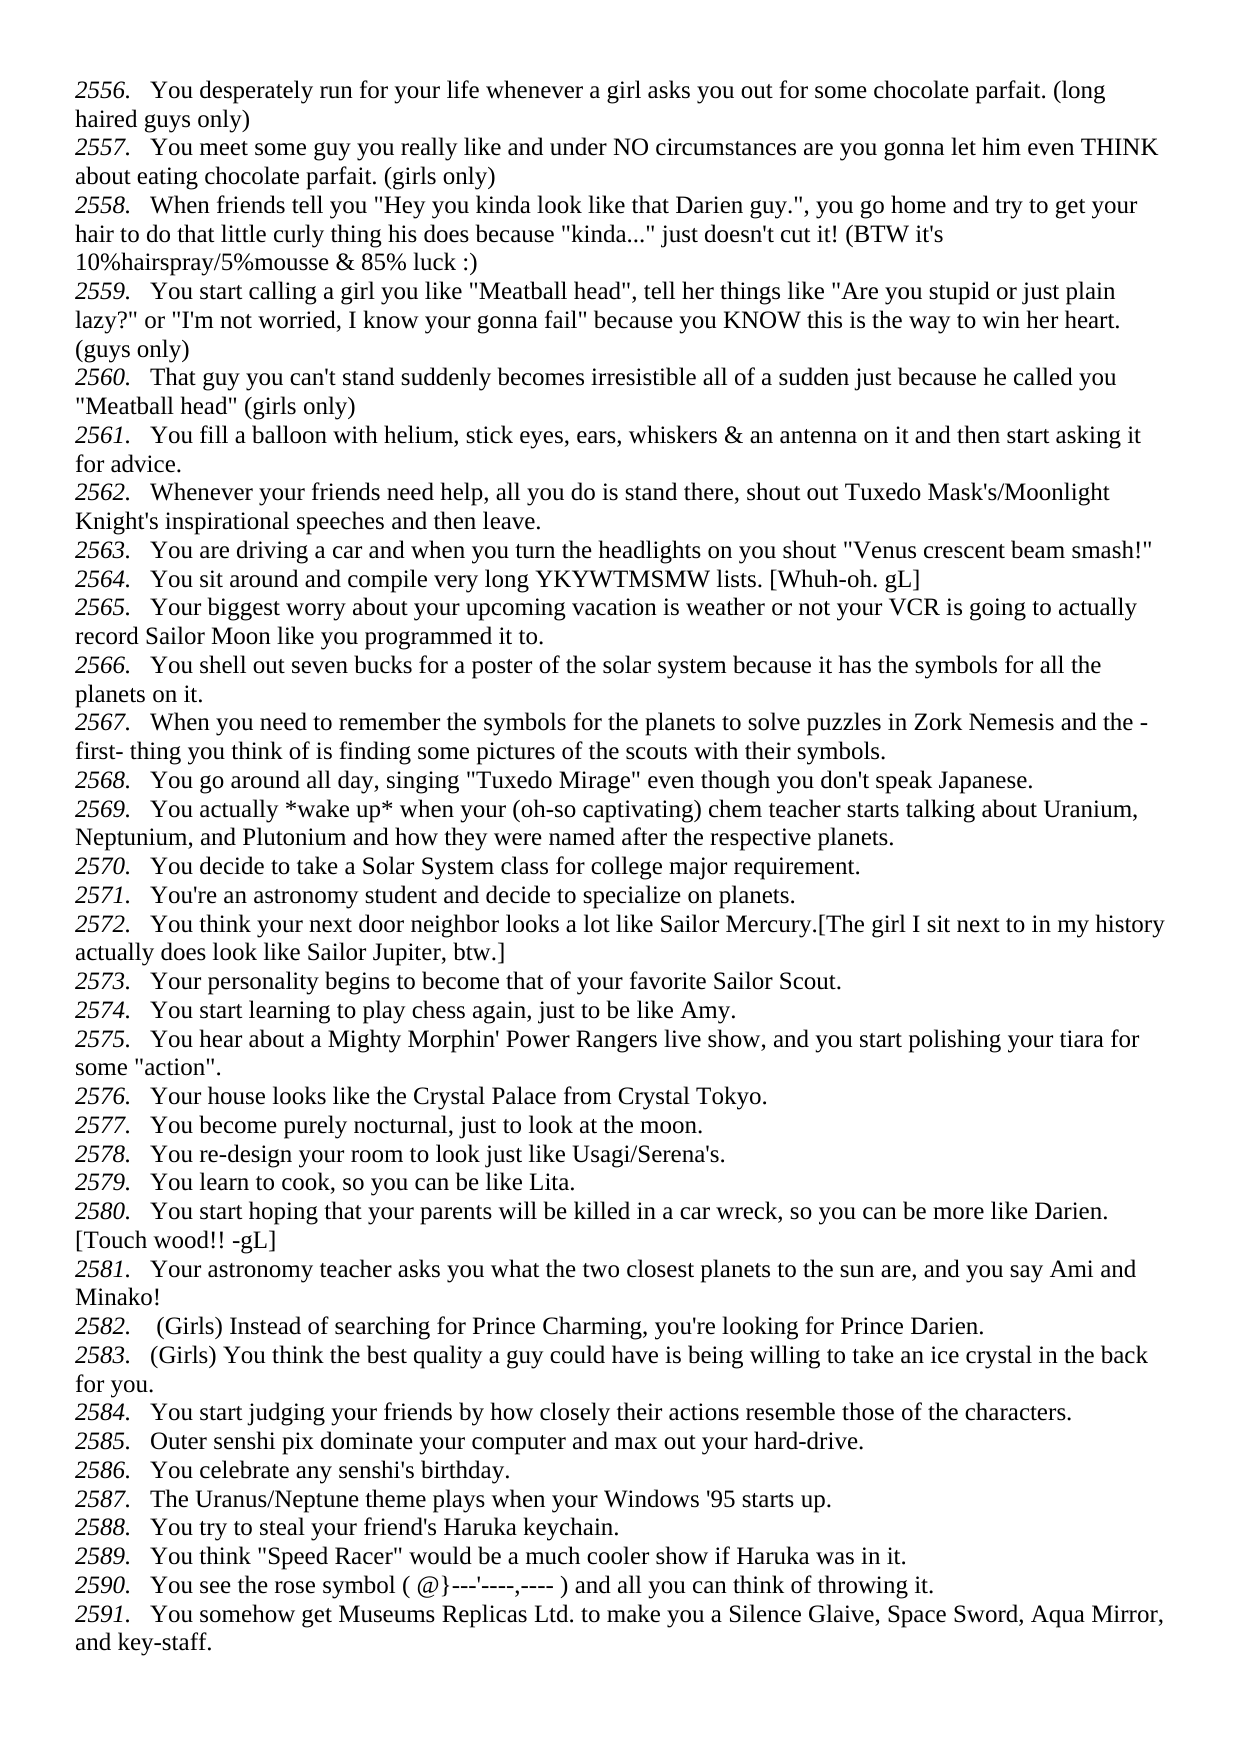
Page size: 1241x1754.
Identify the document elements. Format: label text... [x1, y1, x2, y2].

list You celebrate any senshi's birthday. [75, 1455, 1165, 1484]
list You decide to take a Solar System class for college major requirement. [75, 851, 1165, 880]
list You learn to cook, so you can be like Lita. [75, 1167, 1165, 1196]
list That guy you can't stand suddenly becomes irresistible all of a sudden just because he called you "Meatball head" (girls only) [75, 362, 1165, 420]
list You desperately run for your life whenever a girl asks you out for some chocolate parfait. (long haired guys only) [75, 75, 1165, 132]
list You fill a balloon with helium, stick eyes, ears, whiskers & an antenna on it and then start asking it for advice. [75, 420, 1165, 477]
list You see the rose symbol ( @}---'----,---- ) and all you can think of throwing it. [75, 1570, 1165, 1599]
list You are driving a car and when you turn the headlights on you shout "Venus crescent beam smash!" [75, 535, 1165, 564]
list You start judging your friends by how closely their actions resemble those of the characters. [75, 1397, 1165, 1426]
list You're an astronomy student and decide to specialize on planets. [75, 880, 1165, 909]
list You start hoping that your parents will be killed in a car wreck, so you can be more like Darien. [Touch wood!! -gL] [75, 1196, 1165, 1254]
list You start calling a girl you like "Meatball head", tell her things like "Are you stupid or just plain lazy?" or "I'm not worried, I know your gonna fail" because you KNOW this is the way to win her heart. (guys only) [75, 276, 1165, 362]
list The Uranus/Neptune theme plays when your Windows '95 starts up. [75, 1484, 1165, 1512]
list Whenever your friends need help, all you do is stand there, shout out Tuxedo Mask's/Moonlight Knight's inspirational speeches and then leave. [75, 477, 1165, 535]
list Your biggest worry about your upcoming vacation is weather or not your VCR is going to actually record Sailor Moon like you programmed it to. [75, 592, 1165, 650]
list You think "Speed Racer" would be a much cooler show if Haruka was in it. [75, 1541, 1165, 1570]
list When friends tell you "Hey you kinda look like that Darien guy.", you go home and try to get your hair to do that little curly thing his does because "kinda..." just doesn't cut it! (BTW it's 10%hairspray/5%mousse & 85% luck :) [75, 190, 1165, 276]
list You sit around and compile very long YKYWTMSMW lists. [Whuh-oh. gL] [75, 564, 1165, 592]
list You think your next door neighbor looks a lot like Sailor Mercury.[The girl I sit next to in my history actually does look like Sailor Jupiter, btw.] [75, 909, 1165, 966]
list You go around all day, singing "Tuxedo Mirage" even though you don't speak Japanese. [75, 765, 1165, 794]
list Your personality begins to become that of your favorite Sailor Scout. [75, 966, 1165, 995]
list When you need to remember the symbols for the planets to solve puzzles in Zork Nemesis and the -first- thing you think of is finding some pictures of the scouts with their symbols. [75, 707, 1165, 765]
list Your house looks like the Crystal Palace from Crystal Tokyo. [75, 1081, 1165, 1110]
list (Girls) Instead of searching for Prince Charming, you're looking for Prince Darien. [75, 1311, 1165, 1340]
list Your astronomy teacher asks you what the two closest planets to the sun are, and you say Ami and Minako! [75, 1254, 1165, 1311]
list You hear about a Mighty Morphin' Power Rangers live show, and you start polishing your tiara for some "action". [75, 1024, 1165, 1081]
list You become purely nocturnal, just to look at the moon. [75, 1110, 1165, 1139]
list You try to steal your friend's Haruka keychain. [75, 1512, 1165, 1541]
list You somehow get Museums Replicas Ltd. to make you a Silence Glaive, Space Sword, Aqua Mirror, and key-staff. [75, 1599, 1165, 1656]
list You meet some guy you really like and under NO circumstances are you gonna let him even THINK about eating chocolate parfait. (girls only) [75, 132, 1165, 190]
list You re-design your room to look just like Usagi/Serena's. [75, 1139, 1165, 1167]
list You actually *wake up* when your (oh-so captivating) chem teacher starts talking about Uranium, Neptunium, and Plutonium and how they were named after the respective planets. [75, 794, 1165, 851]
list You shell out seven bucks for a poster of the solar system because it has the symbols for all the planets on it. [75, 650, 1165, 707]
list (Girls) You think the best quality a guy could have is being willing to take an ice crystal in the back for you. [75, 1340, 1165, 1397]
list You start learning to play chess again, just to be like Amy. [75, 995, 1165, 1024]
list Outer senshi pix dominate your computer and max out your hard-drive. [75, 1426, 1165, 1455]
